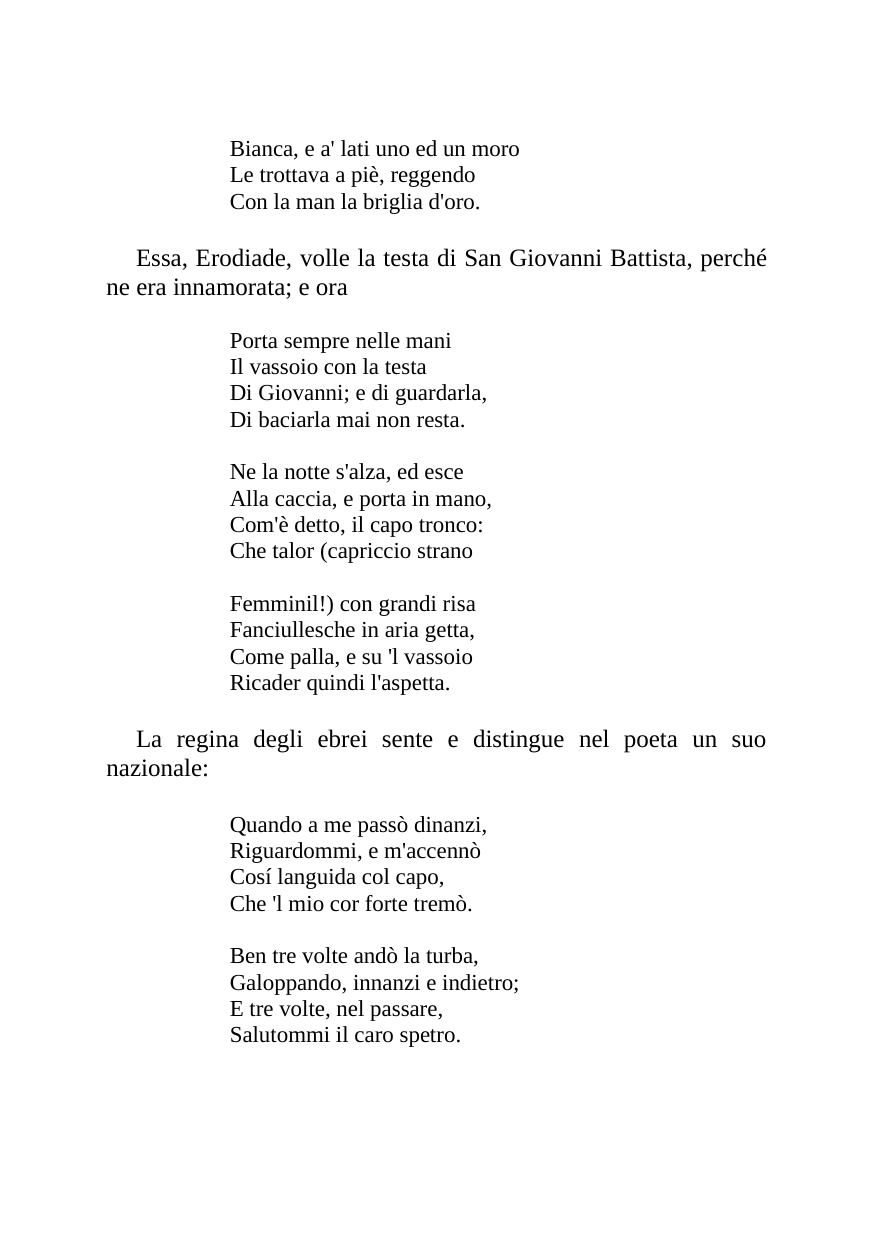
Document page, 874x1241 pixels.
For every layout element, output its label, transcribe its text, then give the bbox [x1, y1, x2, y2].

text Le trottava a piè, reggendo [200, 161, 768, 188]
text Galoppando, innanzi e indietro; [200, 969, 768, 995]
text Quando a me passò dinanzi, [200, 811, 768, 837]
text La regina degli ebrei sente e distingue nel poeta un suo nazionale: [106, 724, 768, 782]
text Come palla, e su 'l vassoio [200, 643, 768, 669]
text Essa, Erodiade, volle la testa di San Giovanni Battista, perché ne era innamorata; e ora [106, 243, 768, 300]
text Con la man la briglia d'oro. [200, 188, 768, 214]
text Salutommi il caro spetro. [200, 1021, 768, 1048]
text Bianca, e a' lati uno ed un moro [200, 135, 768, 161]
text Ne la notte s'alza, ed esce [200, 458, 768, 485]
text Di baciarla mai non resta. [200, 406, 768, 432]
text Di Giovanni; e di guardarla, [200, 379, 768, 406]
text Com'è detto, il capo tronco: [200, 511, 768, 537]
text Che 'l mio cor forte tremò. [200, 890, 768, 916]
text Che talor (capriccio strano [200, 537, 768, 564]
text Ben tre volte andò la turba, [200, 942, 768, 969]
text Alla caccia, e porta in mano, [200, 485, 768, 511]
text Il vassoio con la testa [200, 353, 768, 379]
text Femminil!) con grandi risa [200, 590, 768, 617]
text Riguardommi, e m'accennò [200, 837, 768, 863]
text Fanciullesche in aria getta, [200, 617, 768, 643]
text Ricader quindi l'aspetta. [200, 669, 768, 696]
text Porta sempre nelle mani [200, 327, 768, 353]
text Cosí languida col capo, [200, 863, 768, 890]
text E tre volte, nel passare, [200, 995, 768, 1021]
